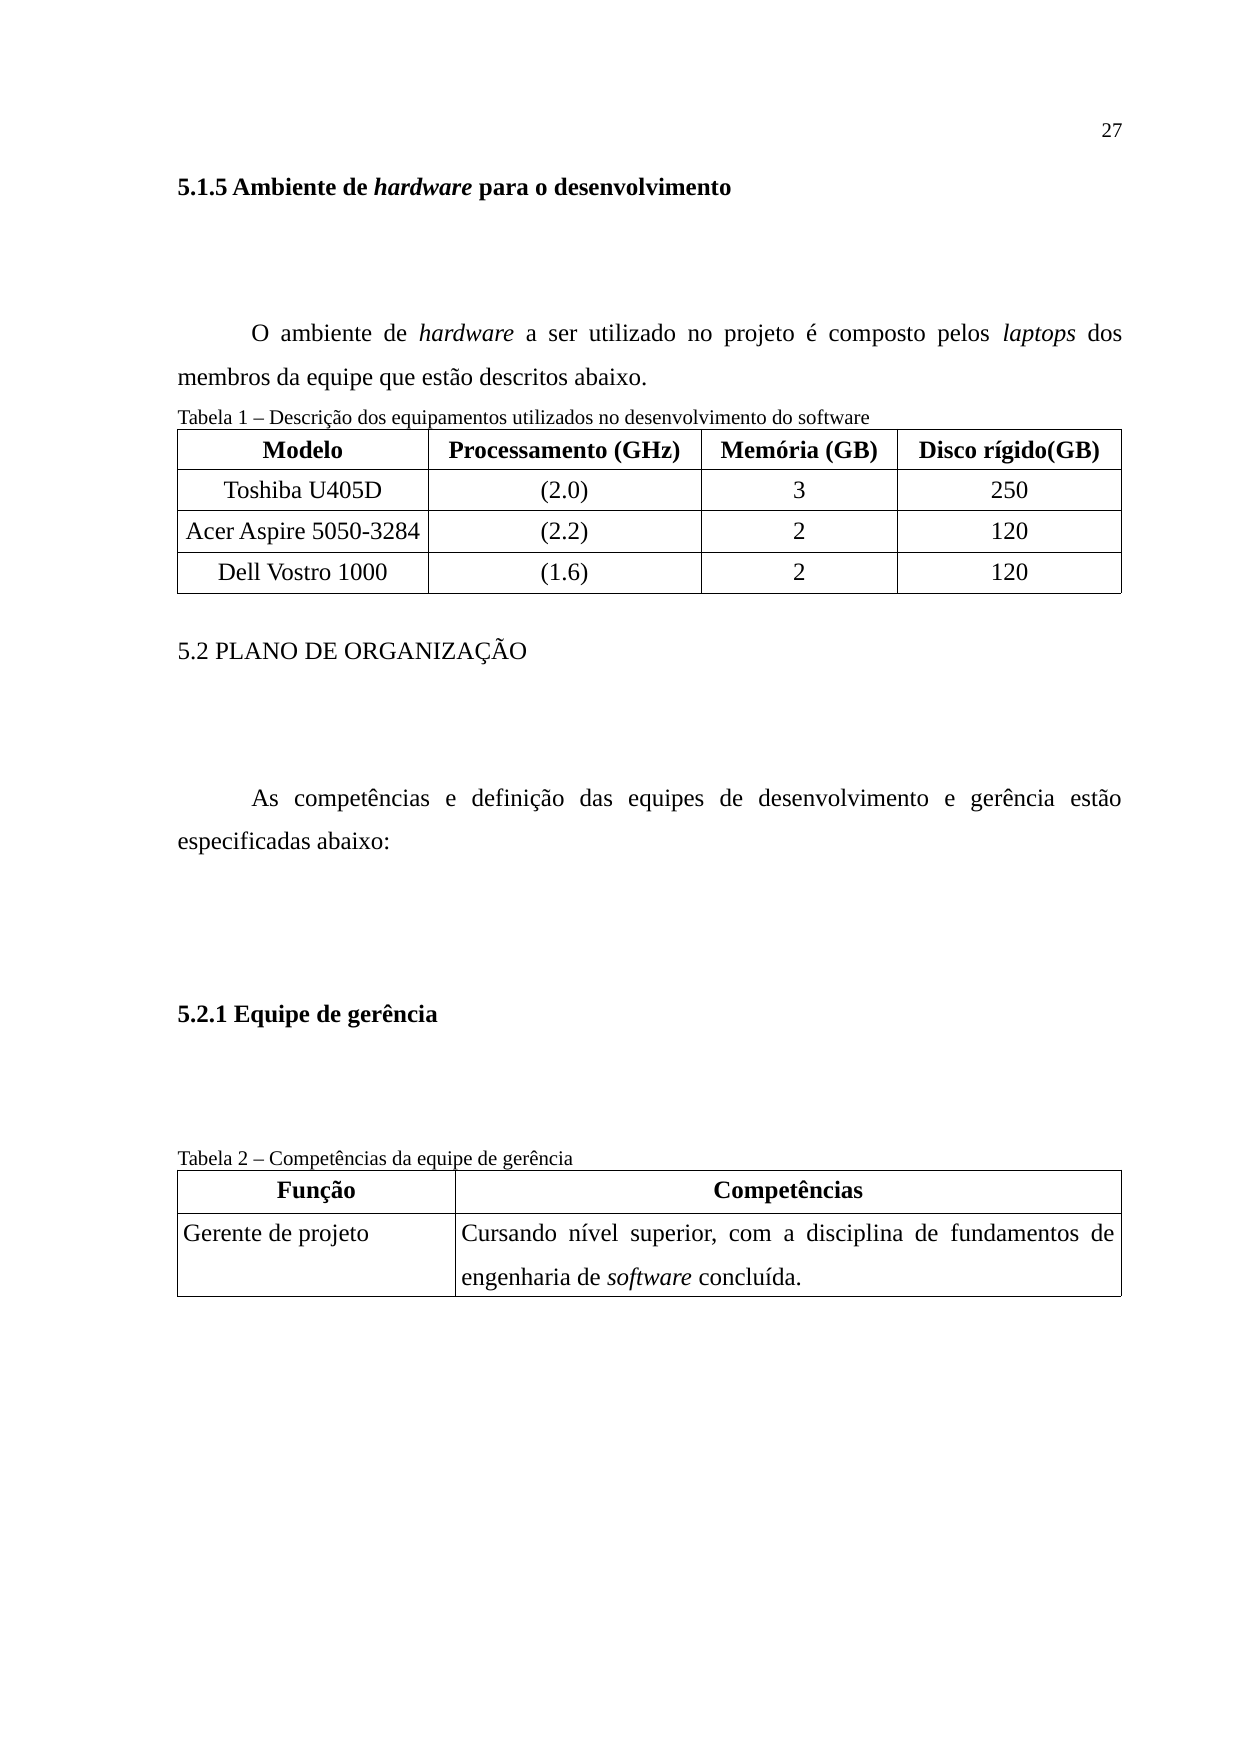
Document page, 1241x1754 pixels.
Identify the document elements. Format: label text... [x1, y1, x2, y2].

table_cell Cursando nível superior, com a disciplina de fundamentos de engenharia de software concluída. [456, 1214, 1121, 1296]
subtitle Plano de Organização [177, 636, 1122, 665]
table_cell Acer Aspire 5050-3284 [178, 511, 428, 552]
table_header Disco rígido(GB) [898, 430, 1121, 469]
text O ambiente de hardware a ser utilizado no projeto é composto pelos laptops dos membros da equipe que estão descritos abaixo. [177, 318, 1122, 390]
table_cell 2 [702, 553, 897, 593]
text As competências e definição das equipes de desenvolvimento e gerência estão especificadas abaixo: [177, 783, 1122, 855]
table_cell (1.6) [429, 553, 701, 593]
table_header Função [178, 1171, 455, 1213]
table_header Memória (GB) [702, 430, 897, 469]
table_cell Gerente de projeto [178, 1214, 455, 1296]
subtitle Equipe de gerência [177, 999, 1122, 1027]
table_cell 3 [702, 470, 897, 510]
table_cell Toshiba U405D [178, 470, 428, 510]
text Tabela 2 – Competências da equipe de gerência [177, 1146, 1122, 1169]
table_header Competências [456, 1171, 1121, 1213]
text Tabela 1 – Descrição dos equipamentos utilizados no desenvolvimento do software [177, 405, 1122, 429]
table_cell (2.2) [429, 511, 701, 552]
table_cell (2.0) [429, 470, 701, 510]
table_cell 250 [898, 470, 1121, 510]
table_cell Dell Vostro 1000 [178, 553, 428, 593]
subtitle Ambiente de hardware para o desenvolvimento [177, 172, 1122, 200]
table_header Processamento (GHz) [429, 430, 701, 469]
table_cell 2 [702, 511, 897, 552]
table_cell 120 [898, 511, 1121, 552]
table_cell 120 [898, 553, 1121, 593]
table_header Modelo [178, 430, 428, 469]
